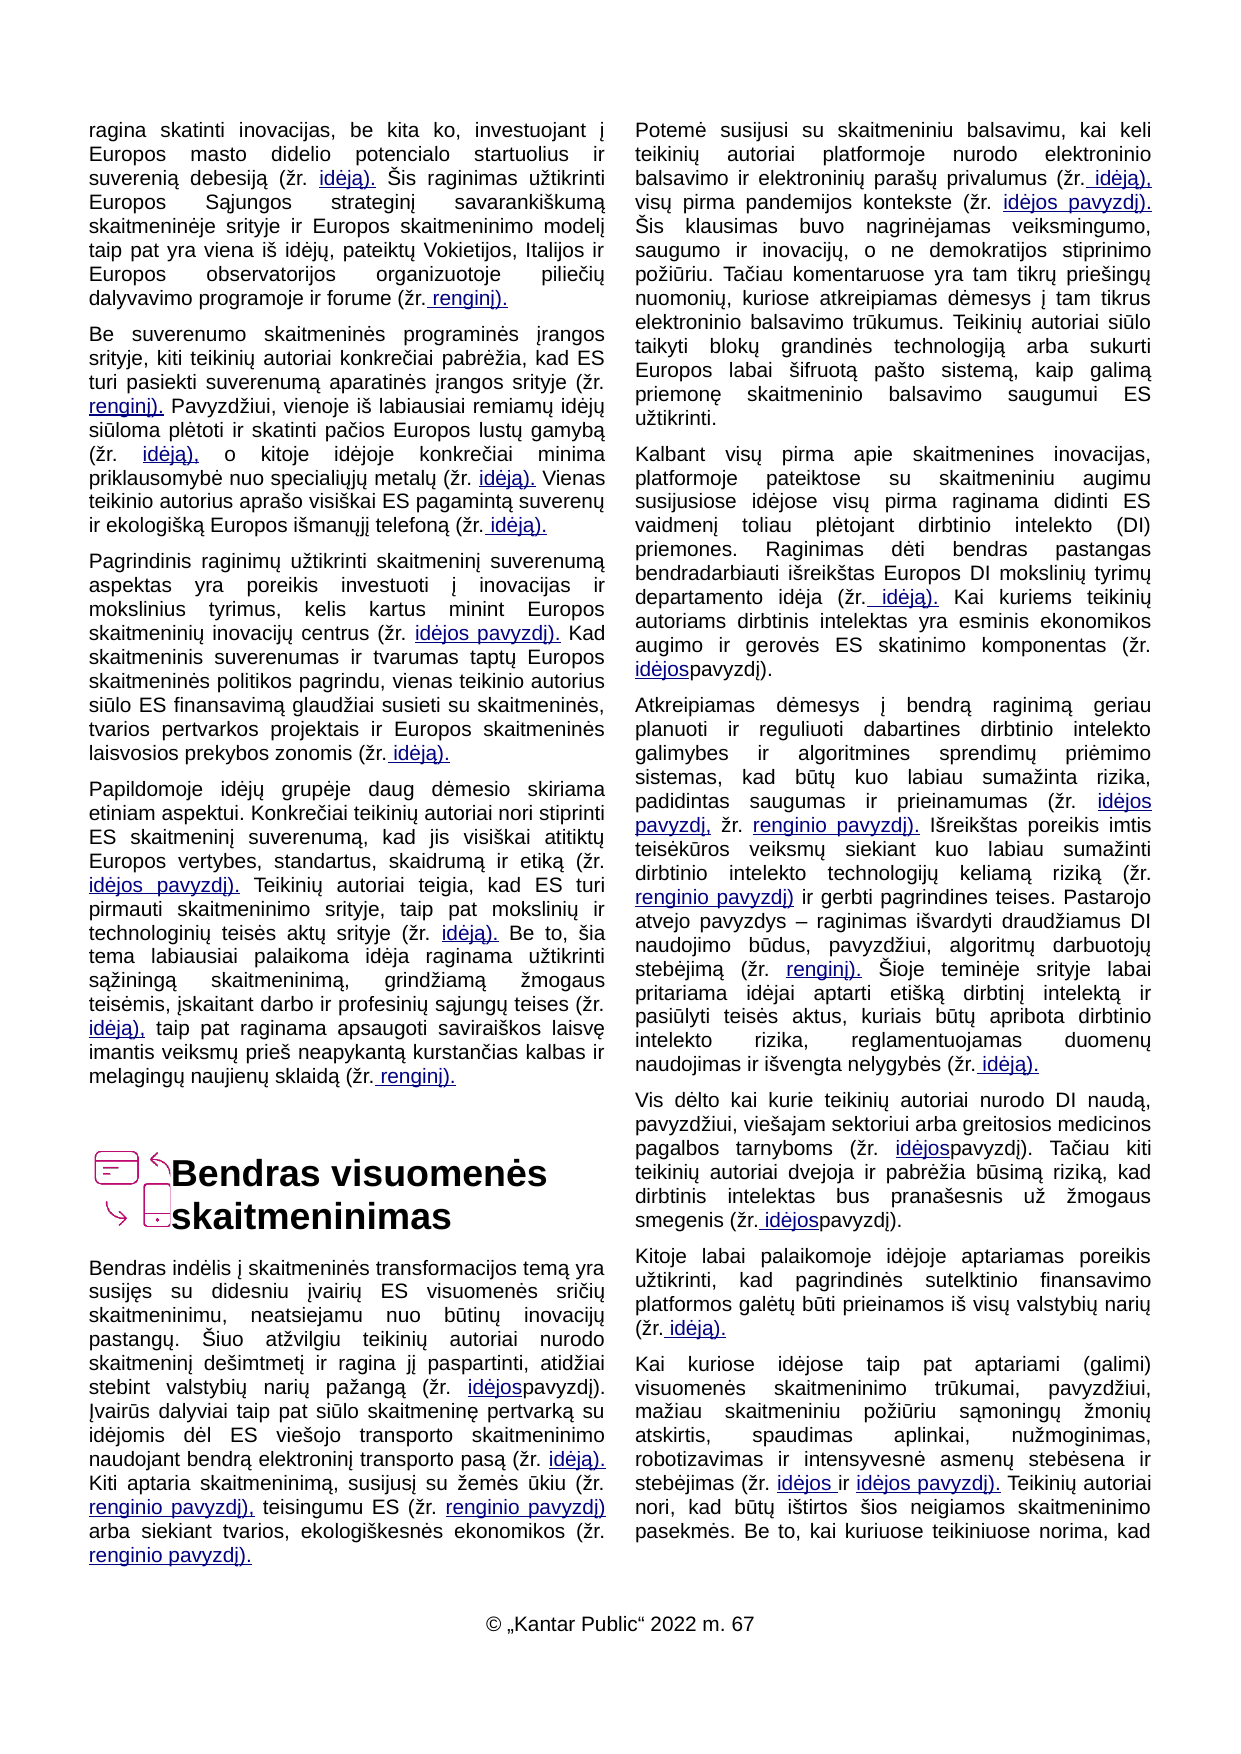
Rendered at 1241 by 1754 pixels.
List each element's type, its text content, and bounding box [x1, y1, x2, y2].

text Kai kuriose idėjose taip pat aptariami (galimi) visuomenės skaitmeninimo trūkumai, pavyzdžiui, mažiau skaitmeniniu požiūriu sąmoningų žmonių atskirtis, spaudimas aplinkai, nužmoginimas, robotizavimas ir intensyvesnė asmenų stebėsena ir stebėjimas (žr. idėjos ir idėjos pavyzdį). Teikinių autoriai nori, kad būtų ištirtos šios neigiamos skaitmeninimo pasekmės. Be to, kai kuriuose teikiniuose norima, kad [635, 1351, 1152, 1543]
text Bendras indėlis į skaitmeninės transformacijos temą yra susijęs su didesniu įvairių ES visuomenės sričių skaitmeninimu, neatsiejamu nuo būtinų inovacijų pastangų. Šiuo atžvilgiu teikinių autoriai nurodo skaitmeninį dešimtmetį ir ragina jį paspartinti, atidžiai stebint valstybių narių pažangą (žr. idėjospavyzdį). Įvairūs dalyviai taip pat siūlo skaitmeninę pertvarką su idėjomis dėl ES viešojo transporto skaitmeninimo naudojant bendrą elektroninį transporto pasą (žr. idėją). Kiti aptaria skaitmeninimą, susijusį su žemės ūkiu (žr. renginio pavyzdį), teisingumu ES (žr. renginio pavyzdį) arba siekiant tvarios, ekologiškesnės ekonomikos (žr. renginio pavyzdį). [88, 1255, 605, 1567]
subtitle Bendras visuomenės skaitmeninimas [88, 1151, 605, 1237]
text Papildomoje idėjų grupėje daug dėmesio skiriama etiniam aspektui. Konkrečiai teikinių autoriai nori stiprinti ES skaitmeninį suverenumą, kad jis visiškai atitiktų Europos vertybes, standartus, skaidrumą ir etiką (žr. idėjos pavyzdį). Teikinių autoriai teigia, kad ES turi pirmauti skaitmeninimo srityje, taip pat mokslinių ir technologinių teisės aktų srityje (žr. idėją). Be to, šia tema labiausiai palaikoma idėja raginama užtikrinti sąžiningą skaitmeninimą, grindžiamą žmogaus teisėmis, įskaitant darbo ir profesinių sąjungų teises (žr. idėją), taip pat raginama apsaugoti saviraiškos laisvę imantis veiksmų prieš neapykantą kurstančias kalbas ir melagingų naujienų sklaidą (žr. renginį). [88, 777, 605, 1088]
text Vis dėlto kai kurie teikinių autoriai nurodo DI naudą, pavyzdžiui, viešajam sektoriui arba greitosios medicinos pagalbos tarnyboms (žr. idėjospavyzdį). Tačiau kiti teikinių autoriai dvejoja ir pabrėžia būsimą riziką, kad dirbtinis intelektas bus pranašesnis už žmogaus smegenis (žr. idėjospavyzdį). [635, 1088, 1152, 1232]
text Atkreipiamas dėmesys į bendrą raginimą geriau planuoti ir reguliuoti dabartines dirbtinio intelekto galimybes ir algoritmines sprendimų priėmimo sistemas, kad būtų kuo labiau sumažinta rizika, padidintas saugumas ir prieinamumas (žr. idėjos pavyzdį, žr. renginio pavyzdį). Išreikštas poreikis imtis teisėkūros veiksmų siekiant kuo labiau sumažinti dirbtinio intelekto technologijų keliamą riziką (žr. renginio pavyzdį) ir gerbti pagrindines teises. Pastarojo atvejo pavyzdys – raginimas išvardyti draudžiamus DI naudojimo būdus, pavyzdžiui, algoritmų darbuotojų stebėjimą (žr. renginį). Šioje teminėje srityje labai pritariama idėjai aptarti etišką dirbtinį intelektą ir pasiūlyti teisės aktus, kuriais būtų apribota dirbtinio intelekto rizika, reglamentuojamas duomenų naudojimas ir išvengta nelygybės (žr. idėją). [635, 693, 1152, 1076]
text Potemė susijusi su skaitmeniniu balsavimu, kai keli teikinių autoriai platformoje nurodo elektroninio balsavimo ir elektroninių parašų privalumus (žr. idėją), visų pirma pandemijos kontekste (žr. idėjos pavyzdį). Šis klausimas buvo nagrinėjamas veiksmingumo, saugumo ir inovacijų, o ne demokratijos stiprinimo požiūriu. Tačiau komentaruose yra tam tikrų priešingų nuomonių, kuriose atkreipiamas dėmesys į tam tikrus elektroninio balsavimo trūkumus. Teikinių autoriai siūlo taikyti blokų grandinės technologiją arba sukurti Europos labai šifruotą pašto sistemą, kaip galimą priemonę skaitmeninio balsavimo saugumui ES užtikrinti. [635, 118, 1152, 429]
text Pagrindinis raginimų užtikrinti skaitmeninį suverenumą aspektas yra poreikis investuoti į inovacijas ir mokslinius tyrimus, kelis kartus minint Europos skaitmeninių inovacijų centrus (žr. idėjos pavyzdį). Kad skaitmeninis suverenumas ir tvarumas taptų Europos skaitmeninės politikos pagrindu, vienas teikinio autorius siūlo ES finansavimą glaudžiai susieti su skaitmeninės, tvarios pertvarkos projektais ir Europos skaitmeninės laisvosios prekybos zonomis (žr. idėją). [88, 549, 605, 765]
text Kalbant visų pirma apie skaitmenines inovacijas, platformoje pateiktose su skaitmeniniu augimu susijusiose idėjose visų pirma raginama didinti ES vaidmenį toliau plėtojant dirbtinio intelekto (DI) priemones. Raginimas dėti bendras pastangas bendradarbiauti išreikštas Europos DI mokslinių tyrimų departamento idėja (žr. idėją). Kai kuriems teikinių autoriams dirbtinis intelektas yra esminis ekonomikos augimo ir gerovės ES skatinimo komponentas (žr. idėjospavyzdį). [635, 441, 1152, 681]
text Kitoje labai palaikomoje idėjoje aptariamas poreikis užtikrinti, kad pagrindinės sutelktinio finansavimo platformos galėtų būti prieinamos iš visų valstybių narių (žr. idėją). [635, 1244, 1152, 1339]
text ragina skatinti inovacijas, be kita ko, investuojant į Europos masto didelio potencialo startuolius ir suverenią debesiją (žr. idėją). Šis raginimas užtikrinti Europos Sąjungos strateginį savarankiškumą skaitmeninėje srityje ir Europos skaitmeninimo modelį taip pat yra viena iš idėjų, pateiktų Vokietijos, Italijos ir Europos observatorijos organizuotoje piliečių dalyvavimo programoje ir forume (žr. renginį). [88, 118, 605, 310]
text Be suverenumo skaitmeninės programinės įrangos srityje, kiti teikinių autoriai konkrečiai pabrėžia, kad ES turi pasiekti suverenumą aparatinės įrangos srityje (žr. renginį). Pavyzdžiui, vienoje iš labiausiai remiamų idėjų siūloma plėtoti ir skatinti pačios Europos lustų gamybą (žr. idėją), o kitoje idėjoje konkrečiai minima priklausomybė nuo specialiųjų metalų (žr. idėją). Vienas teikinio autorius aprašo visiškai ES pagamintą suverenų ir ekologišką Europos išmanųjį telefoną (žr. idėją). [88, 322, 605, 537]
picture [94, 1151, 171, 1227]
